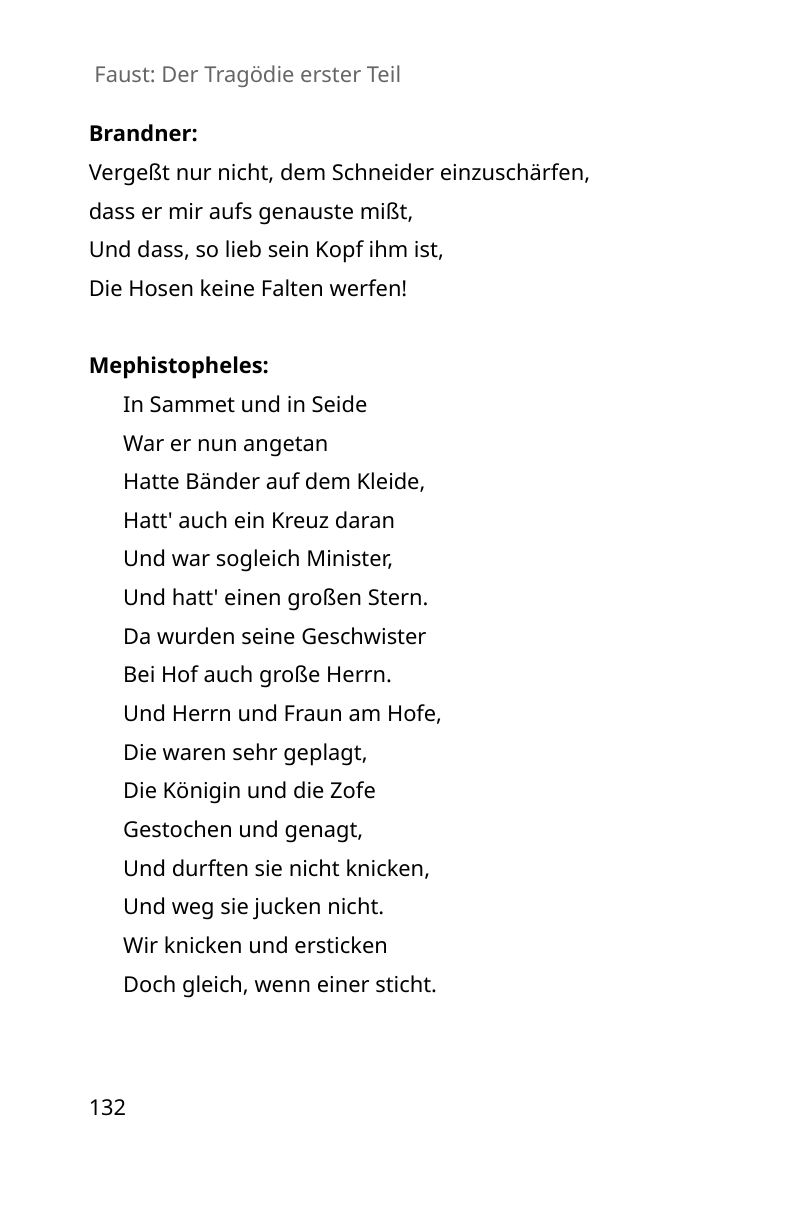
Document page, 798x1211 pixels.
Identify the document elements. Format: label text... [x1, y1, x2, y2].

text Mephistopheles: In Sammet und in Seide War er nun angetan Hatte Bänder auf dem Kleide, Hatt' auch ein Kreuz daran Und war sogleich Minister, Und hatt' einen großen Stern. Da wurden seine Geschwister Bei Hof auch große Herrn. Und Herrn und Fraun am Hofe, Die waren sehr geplagt, Die Königin und die Zofe Gestochen und genagt, Und durften sie nicht knicken, Und weg sie jucken nicht. Wir knicken und ersticken Doch gleich, wenn einer sticht. [88, 329, 679, 998]
text Brandner: Vergeßt nur nicht, dem Schneider einzuschärfen, dass er mir aufs genauste mißt, Und dass, so lieb sein Kopf ihm ist, Die Hosen keine Falten werfen! [88, 118, 679, 303]
